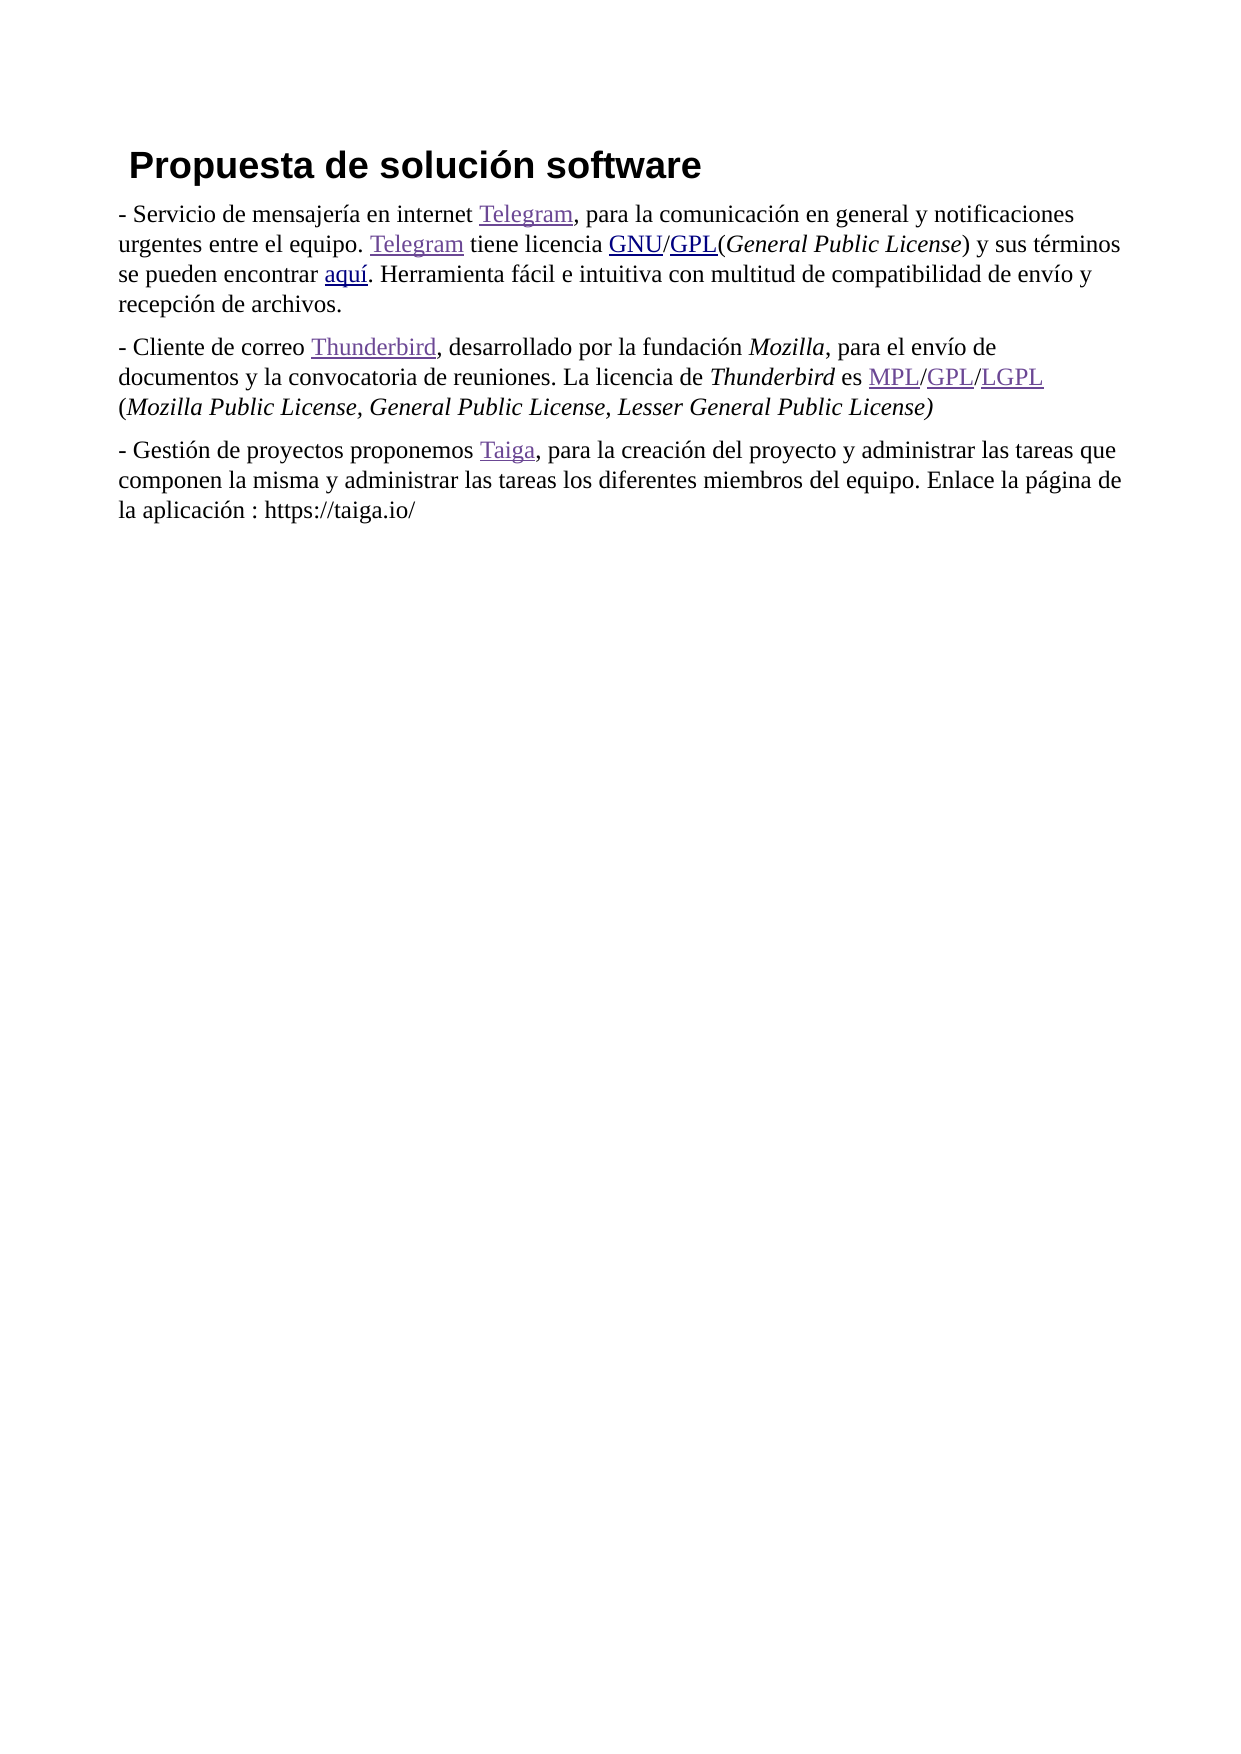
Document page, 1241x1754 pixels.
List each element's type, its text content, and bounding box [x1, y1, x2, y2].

text - Servicio de mensajería en internet Telegram, para la comunicación en general y notificaciones urgentes entre el equipo. Telegram tiene licencia GNU/GPL(General Public License) y sus términos se pueden encontrar aquí. Herramienta fácil e intuitiva con multitud de compatibilidad de envío y recepción de archivos. [81, 199, 1122, 318]
text - Gestión de proyectos proponemos Taiga, para la creación del proyecto y administrar las tareas que componen la misma y administrar las tareas los diferentes miembros del equipo. Enlace la página de la aplicación : https://taiga.io/ [81, 435, 1122, 524]
subtitle Propuesta de solución software [118, 143, 1122, 187]
text - Cliente de correo Thunderbird, desarrollado por la fundación Mozilla, para el envío de documentos y la convocatoria de reuniones. La licencia de Thunderbird es MPL/GPL/LGPL (Mozilla Public License, General Public License, Lesser General Public License) [81, 332, 1122, 421]
